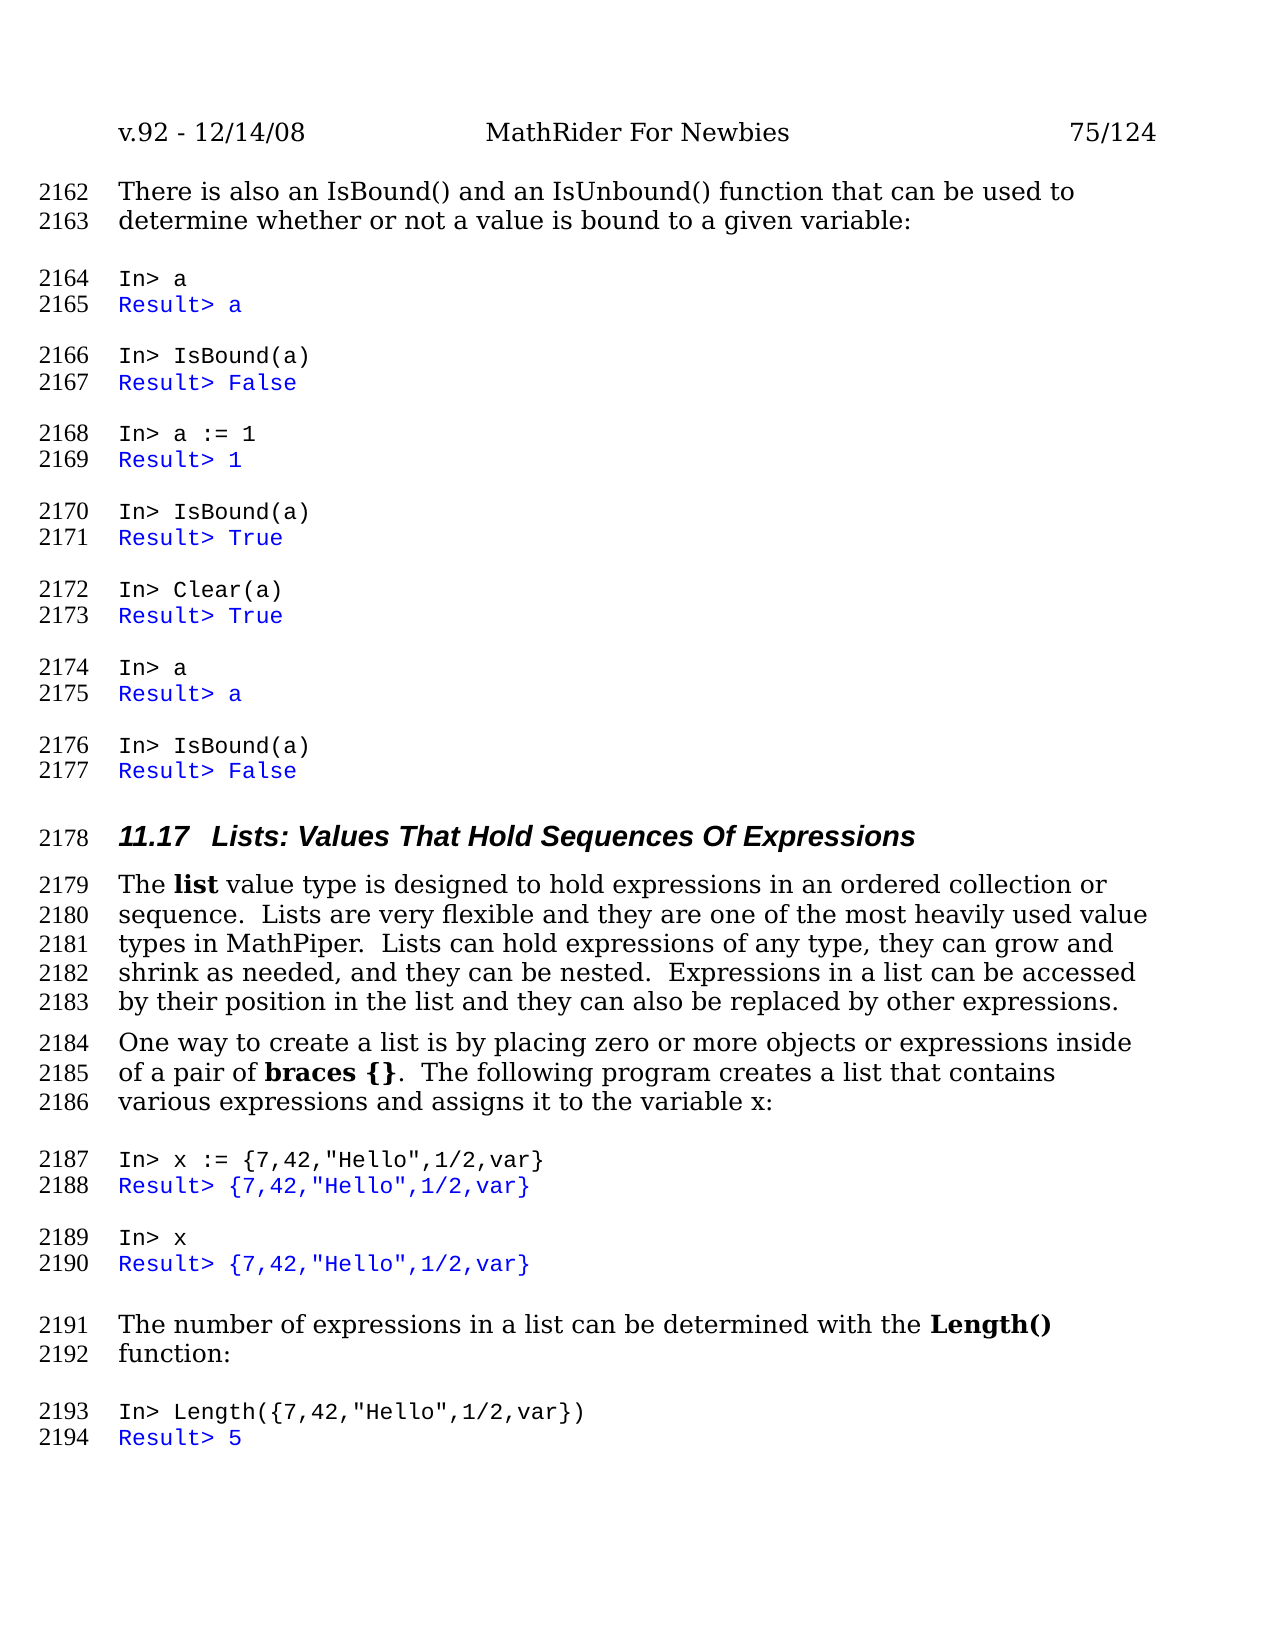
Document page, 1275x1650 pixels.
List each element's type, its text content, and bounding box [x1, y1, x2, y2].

text Result> True [118, 604, 1157, 630]
text Result> True [118, 526, 1157, 552]
text Result> False [118, 760, 1157, 786]
text Result> {7,42,"Hello",1/2,var} [118, 1252, 1157, 1278]
text One way to create a list is by placing zero or more objects or expressions inside of a pair of braces {}. The following program creates a list that contains various expressions and assigns it to the variable x: [118, 1028, 1157, 1116]
text In> a := 1 [118, 423, 1157, 449]
text Result> 5 [118, 1426, 1157, 1452]
text Result> a [118, 682, 1157, 708]
text Result> {7,42,"Hello",1/2,var} [118, 1174, 1157, 1200]
text In> a [118, 267, 1157, 293]
text In> x := {7,42,"Hello",1/2,var} [118, 1148, 1157, 1174]
text The number of expressions in a list can be determined with the Length() function: [118, 1310, 1157, 1368]
text The list value type is designed to hold expressions in an ordered collection or sequence. Lists are very flexible and they are one of the most heavily used value types in MathPiper. Lists can hold expressions of any type, they can grow and shrink as needed, and they can be nested. Expressions in a list can be accessed by their position in the list and they can also be replaced by other expressions. [118, 870, 1157, 1016]
text Result> False [118, 371, 1157, 397]
text In> x [118, 1226, 1157, 1252]
text In> Clear(a) [118, 578, 1157, 604]
text In> IsBound(a) [118, 501, 1157, 526]
text There is also an IsBound() and an IsUnbound() function that can be used to determine whether or not a value is bound to a given variable: [118, 177, 1157, 235]
text In> IsBound(a) [118, 345, 1157, 371]
text Result> a [118, 293, 1157, 319]
text Result> 1 [118, 449, 1157, 474]
text In> IsBound(a) [118, 734, 1157, 760]
subtitle Lists: Values That Hold Sequences Of Expressions [118, 819, 1157, 852]
text In> a [118, 656, 1157, 682]
text In> Length({7,42,"Hello",1/2,var}) [118, 1400, 1157, 1426]
